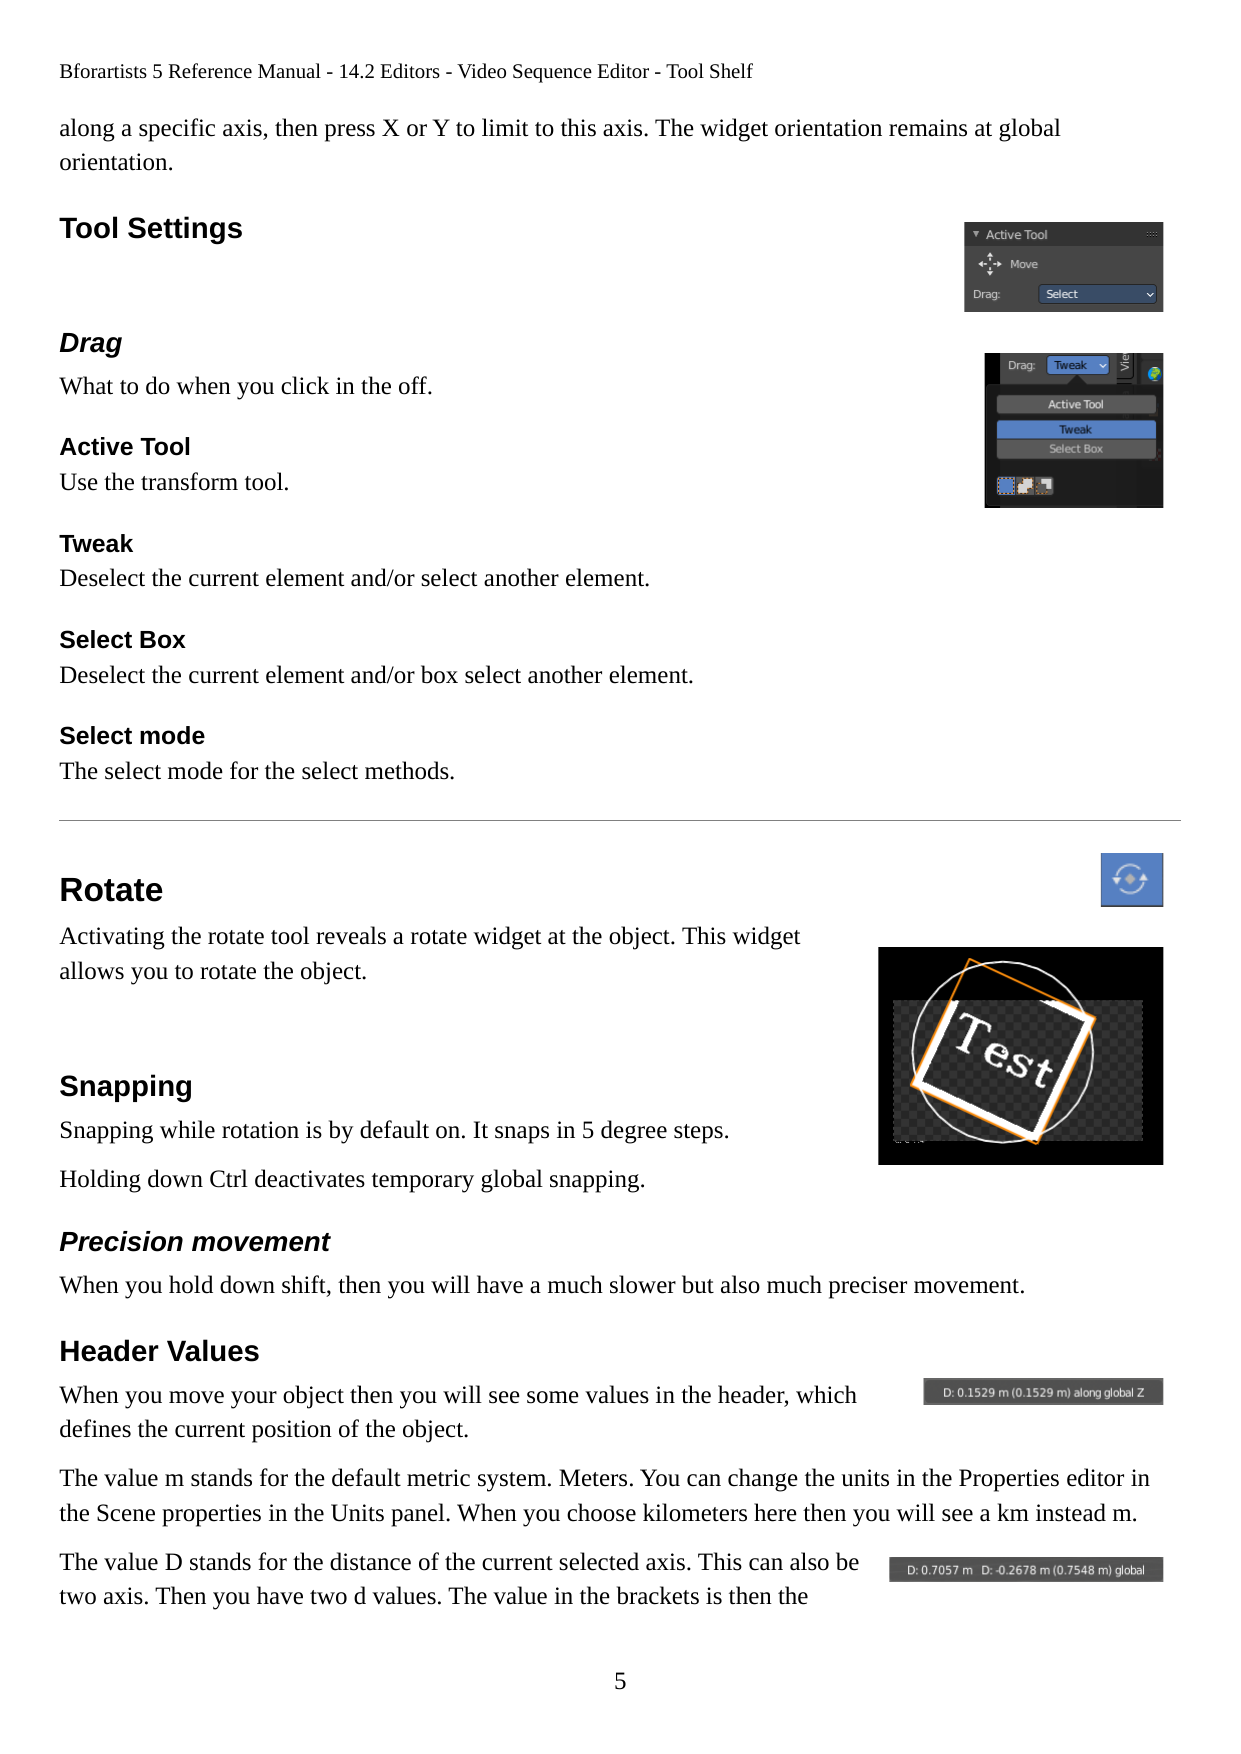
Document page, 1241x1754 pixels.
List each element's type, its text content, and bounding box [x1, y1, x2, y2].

text The value m stands for the default metric system. Meters. You can change the units in the Properties editor in the Scene properties in the Units panel. When you choose kilometers here then you will see a km instead m. [59, 1463, 1181, 1526]
subtitle Snapping [59, 1068, 878, 1102]
subtitle [1164, 1068, 1181, 1102]
subtitle Drag [59, 326, 1181, 358]
text Deselect the current element and/or box select another element. [59, 660, 1181, 688]
picture [1100, 853, 1164, 907]
subtitle Select mode [59, 721, 1181, 750]
text Deselect the current element and/or select another element. [59, 563, 1181, 592]
picture [889, 1557, 1164, 1582]
picture [878, 947, 1164, 1165]
text Activating the rotate tool reveals a rotate widget at the object. This widget allows you to rotate the object. [59, 921, 1181, 984]
text Use the transform tool. [59, 467, 984, 496]
subtitle Tweak [59, 529, 1181, 557]
text Snapping while rotation is by default on. It snaps in 5 degree steps. [59, 1115, 878, 1143]
subtitle Active Tool [59, 432, 984, 461]
picture [984, 353, 1164, 508]
subtitle Tool Settings [59, 211, 1181, 244]
text The select mode for the select methods. [59, 756, 1181, 785]
text [1164, 467, 1181, 496]
subtitle Select Box [59, 625, 1181, 653]
picture [964, 222, 1164, 312]
text What to do when you click in the off. [59, 371, 984, 399]
text The value D stands for the distance of the current selected axis. This can also be two axis. Then you have two d values. The value in the brackets is then the [59, 1547, 1181, 1610]
text Holding down Ctrl deactivates temporary global snapping. [59, 1164, 1181, 1193]
text When you hold down shift, then you will have a much slower but also much preciser movement. [59, 1270, 1181, 1298]
subtitle Precision movement [59, 1225, 1181, 1257]
text along a specific axis, then press X or Y to limit to this axis. The widget orientation remains at global orientation. [59, 113, 1181, 176]
subtitle Header Values [59, 1333, 1181, 1367]
picture [923, 1378, 1164, 1405]
subtitle [1164, 432, 1181, 461]
subtitle Rotate [59, 870, 1181, 909]
text When you move your object then you will see some values in the header, which defines the current position of the object. [59, 1380, 1181, 1443]
